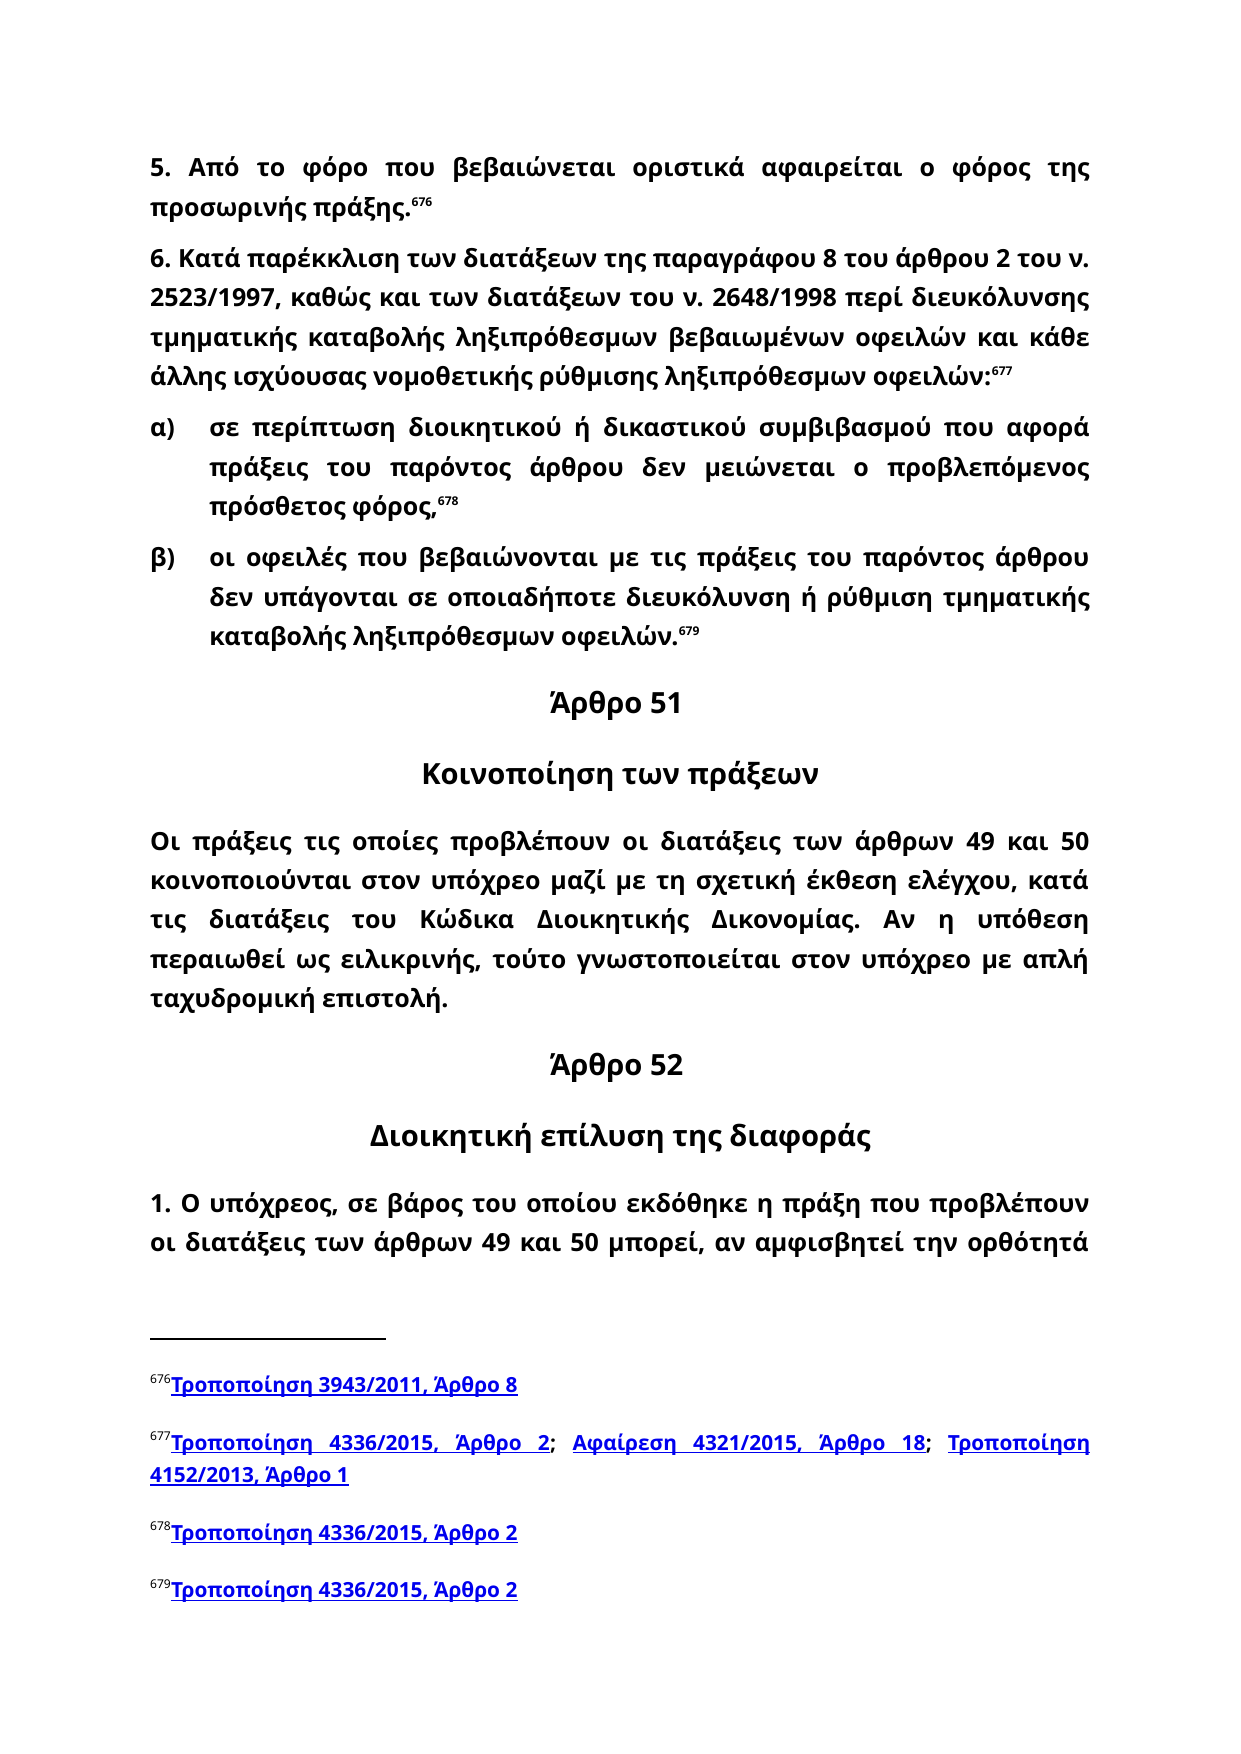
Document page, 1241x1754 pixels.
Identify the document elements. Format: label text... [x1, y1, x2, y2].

list β) οι οφειλές που βεβαιώνονται με τις πράξεις του παρόντος άρθρου δεν υπάγονται σε οποιαδήποτε διευκόλυνση ή ρύθμιση τμηματικής καταβολής ληξιπρόθεσμων οφειλών. [150, 540, 1090, 652]
text Τροποποίηση 4336/2015, Άρθρο 2 [150, 1576, 1090, 1604]
text Τροποποίηση 4336/2015, Άρθρο 2; Αφαίρεση 4321/2015, Άρθρο 18; Τροποποίηση 4152/2013, Άρθρο 1 [150, 1428, 1090, 1489]
subtitle Άρθρο 52 [150, 1044, 1090, 1084]
text Τροποποίηση 4336/2015, Άρθρο 2 [150, 1518, 1090, 1546]
text 6. Κατά παρέκκλιση των διατάξεων της παραγράφου 8 του άρθρου 2 του ν. 2523/1997, καθώς και των διατάξεων του ν. 2648/1998 περί διευκόλυνσης τμηματικής καταβολής ληξιπρόθεσμων βεβαιωμένων οφειλών και κάθε άλλης ισχύουσας νομοθετικής ρύθμισης ληξιπρόθεσμων οφειλών: [150, 241, 1090, 392]
subtitle Κοινοποίηση των πράξεων [150, 753, 1090, 793]
text Τροποποίηση 3943/2011, Άρθρο 8 [150, 1370, 1090, 1398]
text 5. Από το φόρο που βεβαιώνεται οριστικά αφαιρείται ο φόρος της προσωρινής πράξης. [150, 150, 1090, 223]
list α) σε περίπτωση διοικητικού ή δικαστικού συμβιβασμού που αφορά πράξεις του παρόντος άρθρου δεν μειώνεται ο προβλεπόμενος πρόσθετος φόρος, [150, 410, 1090, 522]
subtitle Διοικητική επίλυση της διαφοράς [150, 1115, 1090, 1155]
text Οι πράξεις τις οποίες προβλέπουν οι διατάξεις των άρθρων 49 και 50 κοινοποιούνται στον υπόχρεο μαζί με τη σχετική έκθεση ελέγχου, κατά τις διατάξεις του Κώδικα Διοικητικής Δικονομίας. Αν η υπόθεση περαιωθεί ως ειλικρινής, τούτο γνωστοποιείται στον υπόχρεο με απλή ταχυδρομική επιστολή. [150, 824, 1090, 1014]
text 1. Ο υπόχρεος, σε βάρος του οποίου εκδόθηκε η πράξη που προβλέπουν οι διατάξεις των άρθρων 49 και 50 μπορεί, αν αμφισβητεί την ορθότητά [150, 1186, 1090, 1259]
subtitle Άρθρο 51 [150, 682, 1090, 722]
